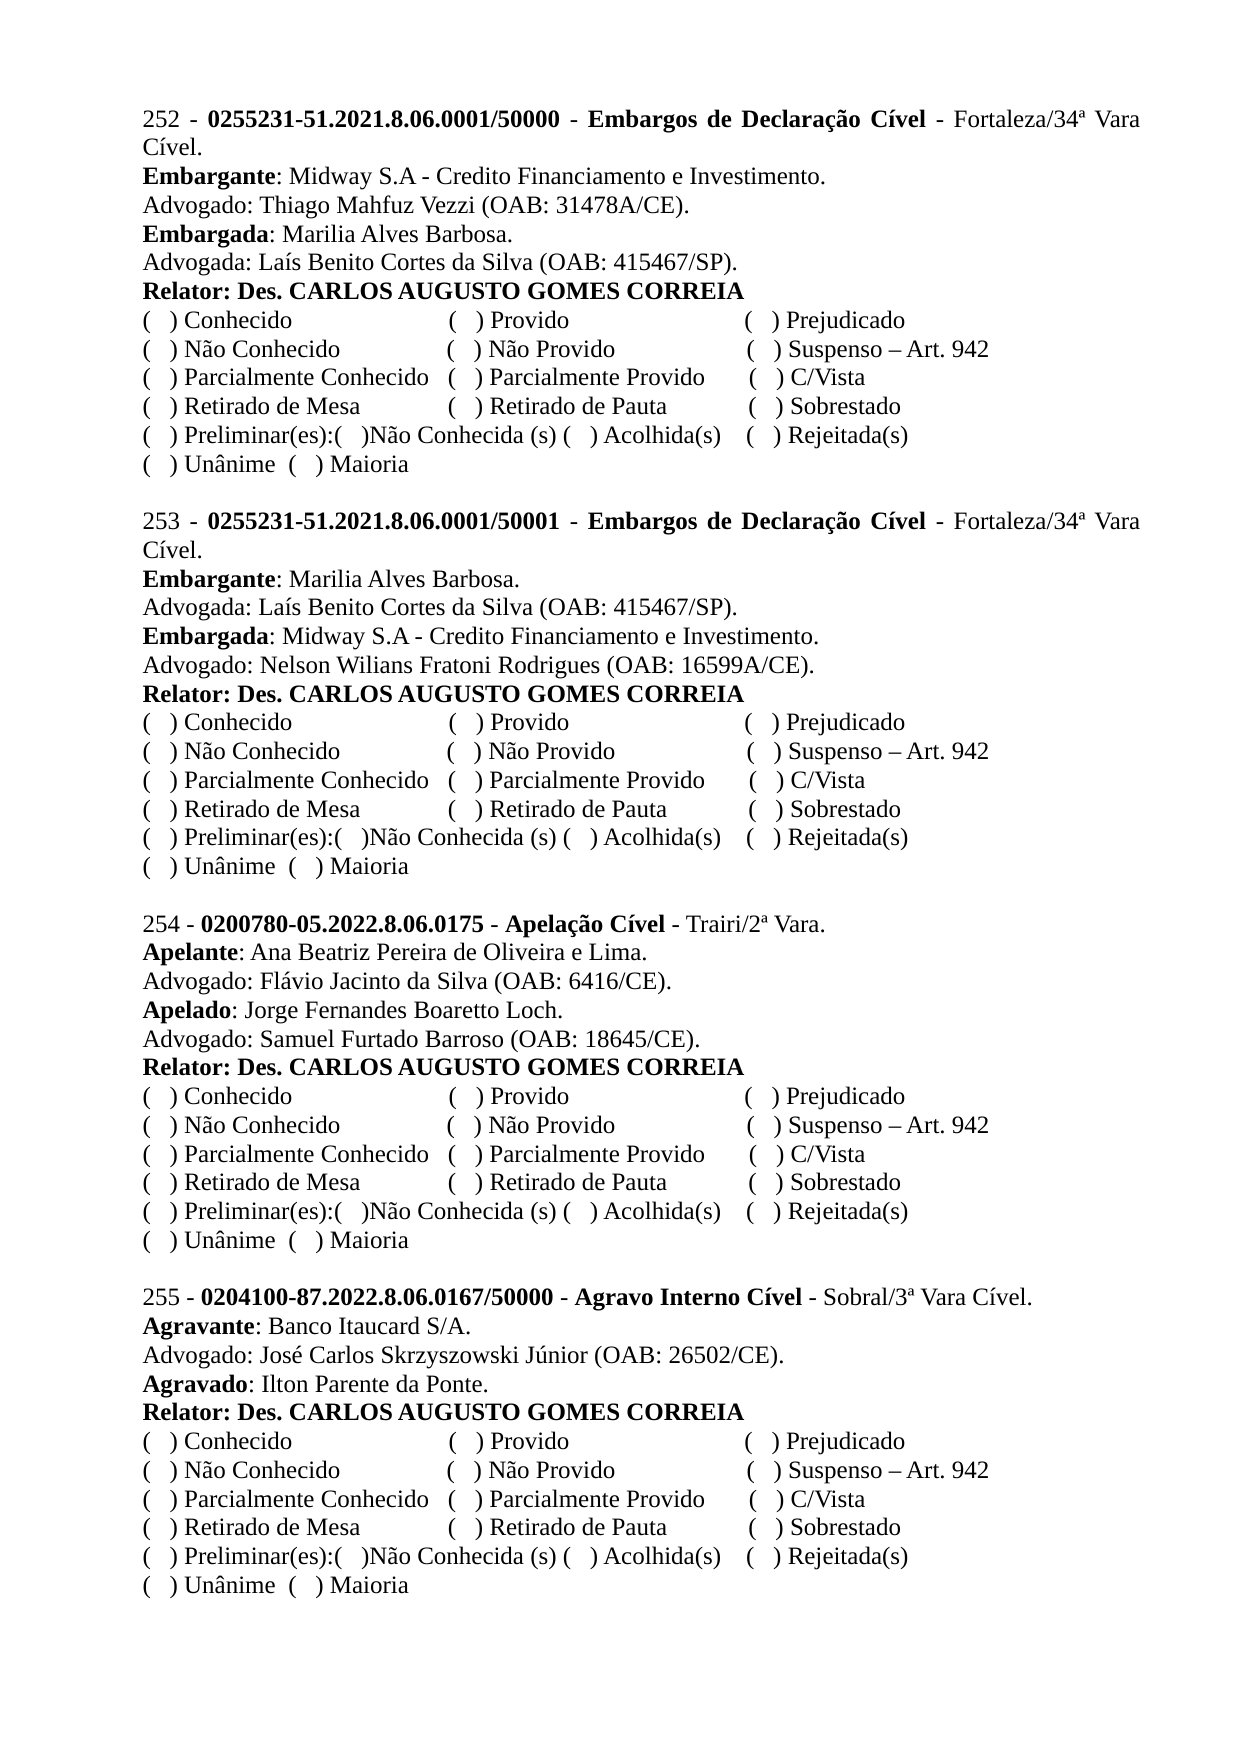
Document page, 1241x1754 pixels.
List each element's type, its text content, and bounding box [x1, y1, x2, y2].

text Advogado: José Carlos Skrzyszowski Júnior (OAB: 26502/CE). [142, 1340, 1141, 1369]
text ( ) Unânime ( ) Maioria [142, 449, 1158, 477]
text ( ) Unânime ( ) Maioria [142, 1570, 1158, 1599]
text Relator: Des. CARLOS AUGUSTO GOMES CORREIA [142, 276, 1141, 305]
text Advogado: Thiago Mahfuz Vezzi (OAB: 31478A/CE). [142, 190, 1141, 219]
text Embargada: Midway S.A - Credito Financiamento e Investimento. [142, 621, 1141, 650]
text ( ) Parcialmente Conhecido ( ) Parcialmente Provido ( ) C/Vista [142, 1484, 1158, 1512]
text ( ) Parcialmente Conhecido ( ) Parcialmente Provido ( ) C/Vista [142, 362, 1158, 391]
text Relator: Des. CARLOS AUGUSTO GOMES CORREIA [142, 679, 1141, 707]
text Agravado: Ilton Parente da Ponte. [142, 1369, 1141, 1397]
text ( ) Preliminar(es):( )Não Conhecida (s) ( ) Acolhida(s) ( ) Rejeitada(s) [142, 1196, 1158, 1225]
text ( ) Não Conhecido ( ) Não Provido ( ) Suspenso – Art. 942 [142, 334, 1158, 362]
text Relator: Des. CARLOS AUGUSTO GOMES CORREIA [142, 1397, 1141, 1426]
text Apelante: Ana Beatriz Pereira de Oliveira e Lima. [142, 937, 1141, 966]
text Advogado: Samuel Furtado Barroso (OAB: 18645/CE). [142, 1024, 1141, 1052]
text Embargada: Marilia Alves Barbosa. [142, 219, 1141, 247]
text Relator: Des. CARLOS AUGUSTO GOMES CORREIA [142, 1052, 1141, 1081]
text ( ) Conhecido ( ) Provido ( ) Prejudicado [142, 1081, 1141, 1110]
text ( ) Retirado de Mesa ( ) Retirado de Pauta ( ) Sobrestado [142, 391, 1158, 420]
text ( ) Não Conhecido ( ) Não Provido ( ) Suspenso – Art. 942 [142, 736, 1158, 765]
text Embargante: Marilia Alves Barbosa. [142, 564, 1141, 592]
text Advogada: Laís Benito Cortes da Silva (OAB: 415467/SP). [142, 247, 1141, 276]
text ( ) Conhecido ( ) Provido ( ) Prejudicado [142, 707, 1141, 736]
text ( ) Retirado de Mesa ( ) Retirado de Pauta ( ) Sobrestado [142, 1167, 1158, 1196]
text ( ) Preliminar(es):( )Não Conhecida (s) ( ) Acolhida(s) ( ) Rejeitada(s) [142, 420, 1158, 449]
text Advogado: Nelson Wilians Fratoni Rodrigues (OAB: 16599A/CE). [142, 650, 1141, 679]
text ( ) Não Conhecido ( ) Não Provido ( ) Suspenso – Art. 942 [142, 1110, 1158, 1139]
text ( ) Conhecido ( ) Provido ( ) Prejudicado [142, 305, 1141, 334]
text Agravante: Banco Itaucard S/A. [142, 1311, 1141, 1340]
text ( ) Unânime ( ) Maioria [142, 1225, 1158, 1254]
text 252 - 0255231-51.2021.8.06.0001/50000 - Embargos de Declaração Cível - Fortaleza/34ª Vara Cível. [142, 104, 1141, 161]
text ( ) Preliminar(es):( )Não Conhecida (s) ( ) Acolhida(s) ( ) Rejeitada(s) [142, 822, 1158, 851]
text 254 - 0200780-05.2022.8.06.0175 - Apelação Cível - Trairi/2ª Vara. [142, 909, 1141, 937]
text ( ) Parcialmente Conhecido ( ) Parcialmente Provido ( ) C/Vista [142, 765, 1158, 794]
text 255 - 0204100-87.2022.8.06.0167/50000 - Agravo Interno Cível - Sobral/3ª Vara Cível. [142, 1282, 1141, 1311]
text ( ) Preliminar(es):( )Não Conhecida (s) ( ) Acolhida(s) ( ) Rejeitada(s) [142, 1541, 1158, 1570]
text Embargante: Midway S.A - Credito Financiamento e Investimento. [142, 161, 1141, 190]
text 253 - 0255231-51.2021.8.06.0001/50001 - Embargos de Declaração Cível - Fortaleza/34ª Vara Cível. [142, 506, 1141, 564]
text Advogado: Flávio Jacinto da Silva (OAB: 6416/CE). [142, 966, 1141, 995]
text ( ) Parcialmente Conhecido ( ) Parcialmente Provido ( ) C/Vista [142, 1139, 1158, 1167]
text ( ) Retirado de Mesa ( ) Retirado de Pauta ( ) Sobrestado [142, 1512, 1158, 1541]
text Apelado: Jorge Fernandes Boaretto Loch. [142, 995, 1141, 1024]
text ( ) Não Conhecido ( ) Não Provido ( ) Suspenso – Art. 942 [142, 1455, 1158, 1484]
text ( ) Conhecido ( ) Provido ( ) Prejudicado [142, 1426, 1141, 1455]
text ( ) Retirado de Mesa ( ) Retirado de Pauta ( ) Sobrestado [142, 794, 1158, 822]
text ( ) Unânime ( ) Maioria [142, 851, 1158, 880]
text Advogada: Laís Benito Cortes da Silva (OAB: 415467/SP). [142, 592, 1141, 621]
